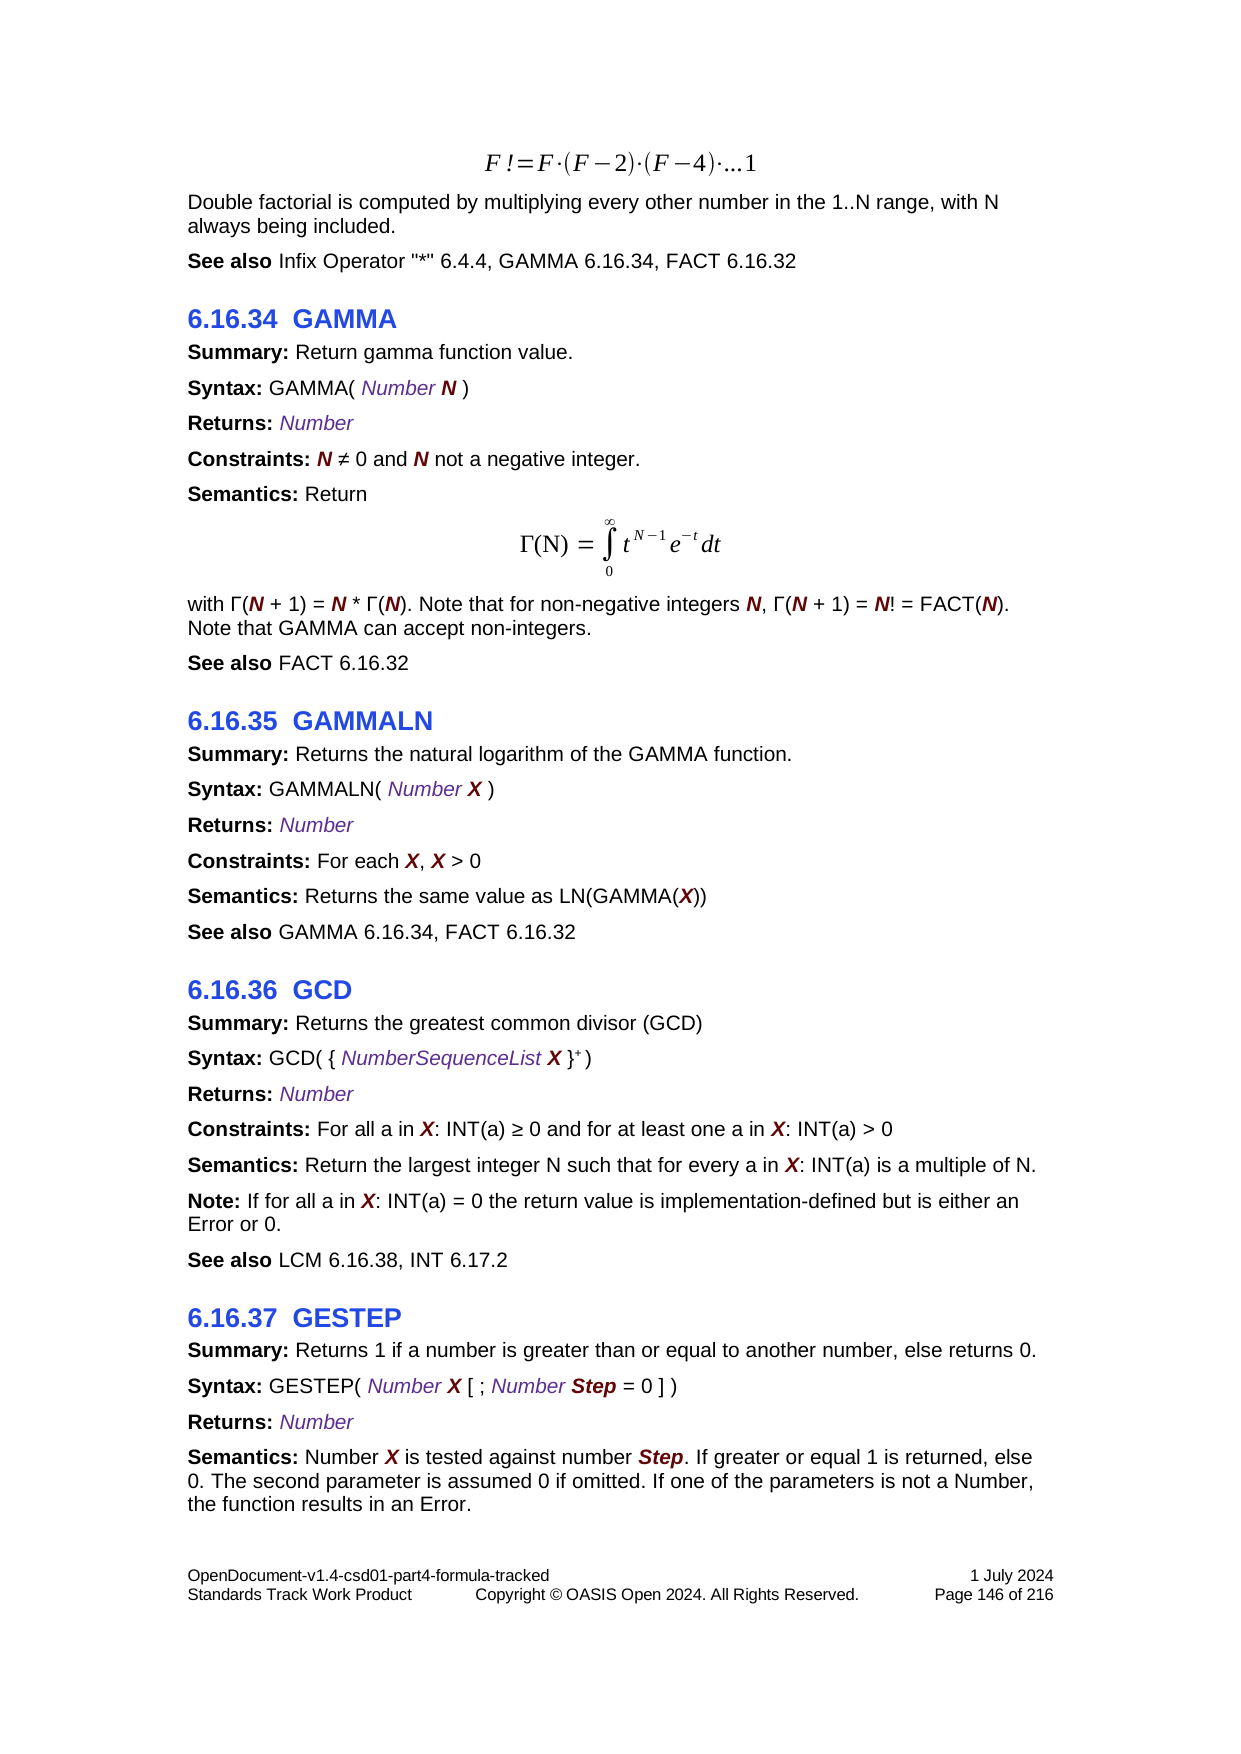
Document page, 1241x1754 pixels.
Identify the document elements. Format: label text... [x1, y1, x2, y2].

text Syntax: GAMMA( Number N ) [187, 376, 1053, 399]
text Returns: Number [187, 1082, 1053, 1106]
text Double factorial is computed by multiplying every other number in the 1..N range, with N always being included. [187, 191, 1053, 238]
subtitle GAMMALN [187, 706, 1053, 736]
text Note: If for all a in X: INT(a) = 0 the return value is implementation-defined but is either an Error or 0. [187, 1189, 1053, 1236]
subtitle GESTEP [187, 1303, 1053, 1333]
text Constraints: N ≠ 0 and N not a negative integer. [187, 447, 1053, 471]
subtitle GCD [187, 975, 1053, 1005]
text Summary: Returns the greatest common divisor (GCD) [187, 1011, 1053, 1034]
subtitle GAMMA [187, 304, 1053, 334]
text Semantics: Return [187, 483, 1053, 506]
text Semantics: Returns the same value as LN(GAMMA(X)) [187, 885, 1053, 908]
text Returns: Number [187, 412, 1053, 435]
text See also LCM 6.16.38, INT 6.17.2 [187, 1248, 1053, 1272]
text See also FACT 6.16.32 [187, 652, 1053, 675]
text Summary: Return gamma function value. [187, 340, 1053, 364]
text Constraints: For all a in X: INT(a) ≥ 0 and for at least one a in X: INT(a) > 0 [187, 1118, 1053, 1141]
text See also Infix Operator "*" 6.4.4, GAMMA 6.16.34, FACT 6.16.32 [187, 250, 1053, 273]
text Returns: Number [187, 1410, 1053, 1434]
text Summary: Returns 1 if a number is greater than or equal to another number, else returns 0. [187, 1339, 1053, 1362]
text Constraints: For each X, X > 0 [187, 849, 1053, 873]
text Semantics: Return the largest integer N such that for every a in X: INT(a) is a multiple of N. [187, 1153, 1053, 1177]
text Syntax: GAMMALN( Number X ) [187, 778, 1053, 801]
text Summary: Returns the natural logarithm of the GAMMA function. [187, 742, 1053, 766]
text Semantics: Number X is tested against number Step. If greater or equal 1 is returned, else 0. The second parameter is assumed 0 if omitted. If one of the parameters is not a Number, the function results in an Error. [187, 1446, 1053, 1516]
text See also GAMMA 6.16.34, FACT 6.16.32 [187, 920, 1053, 944]
text Syntax: GCD( { NumberSequenceList X }+ ) [187, 1047, 1053, 1070]
text Syntax: GESTEP( Number X [ ; Number Step = 0 ] ) [187, 1374, 1053, 1398]
text Returns: Number [187, 813, 1053, 837]
text with Γ(N + 1) = N * Γ(N). Note that for non-negative integers N, Γ(N + 1) = N! = FACT(N). Note that GAMMA can accept non-integers. [187, 592, 1053, 639]
